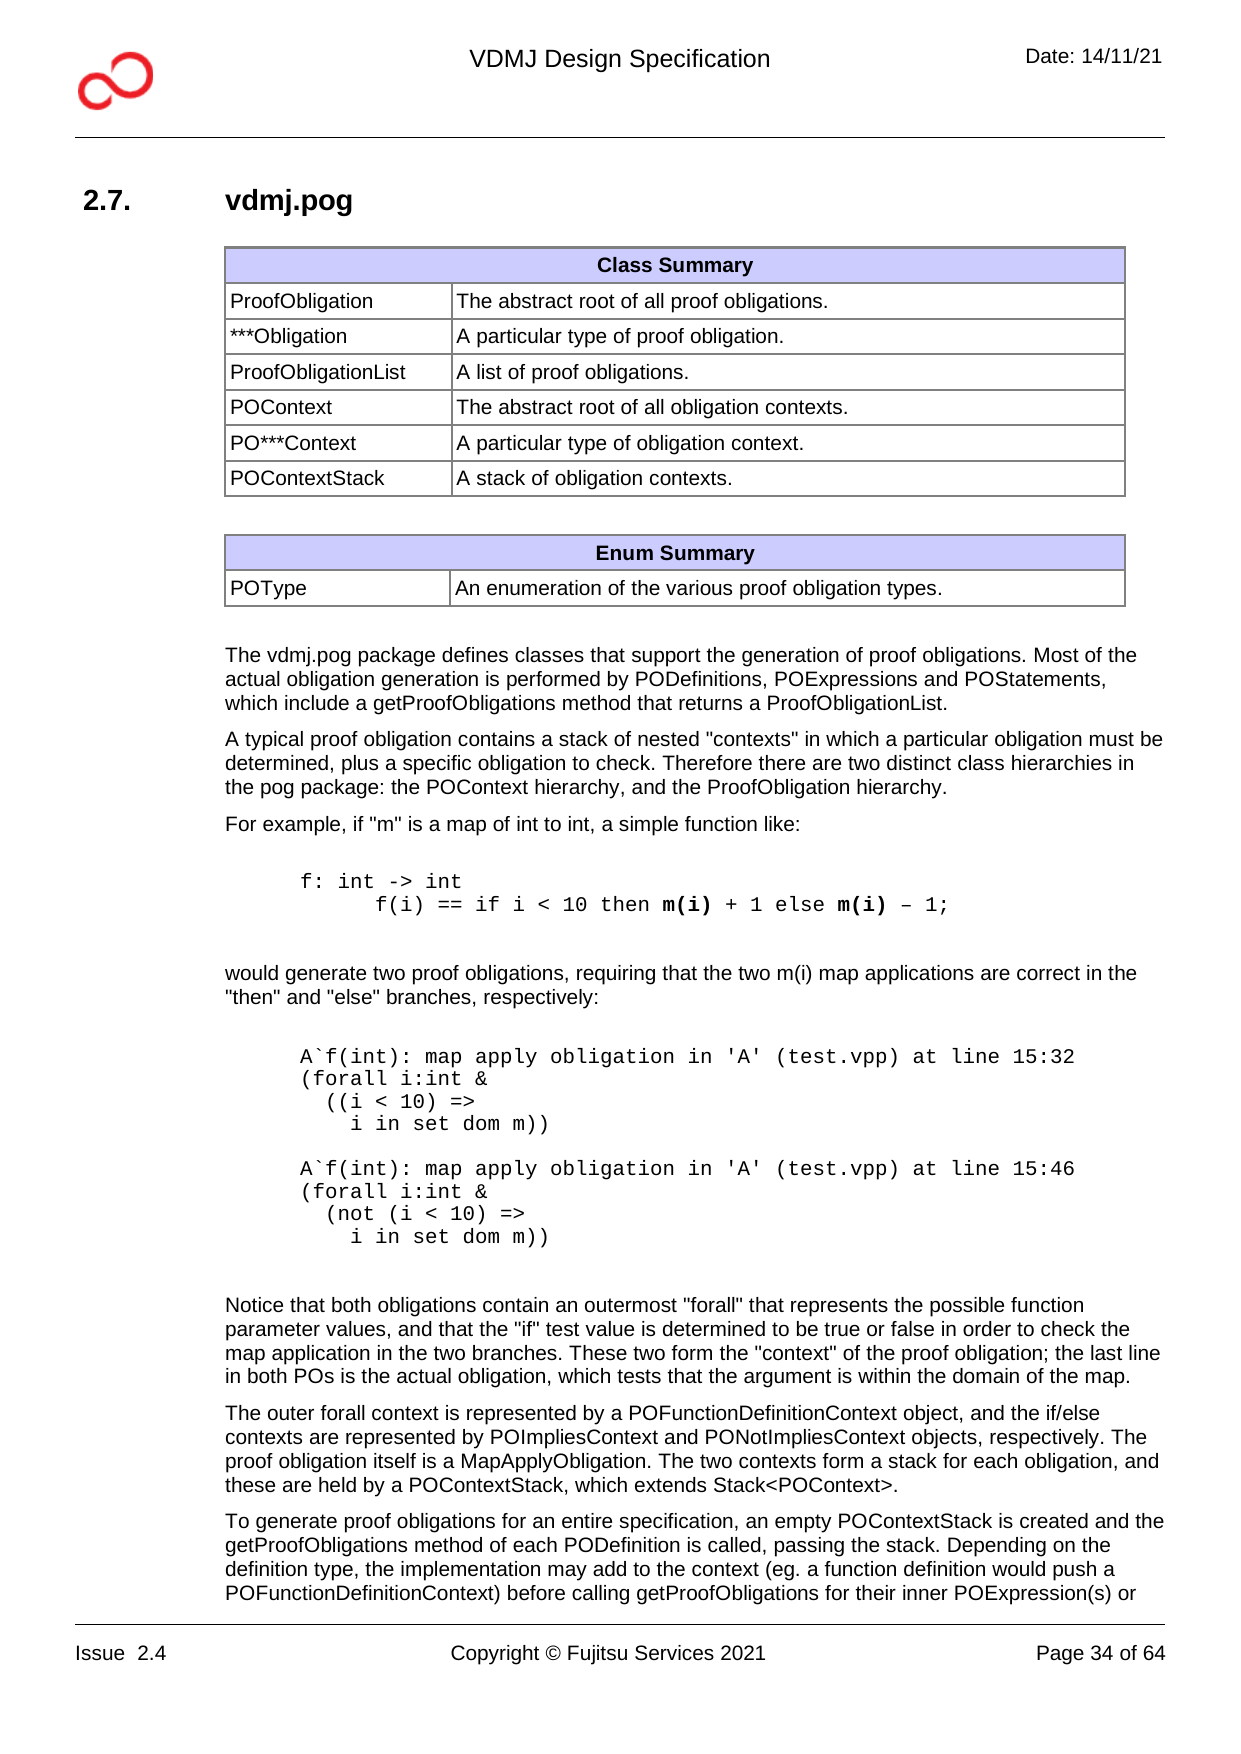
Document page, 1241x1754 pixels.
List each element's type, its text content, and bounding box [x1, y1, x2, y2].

table_cell A list of proof obligations. [453, 355, 1124, 388]
text f(i) == if i < 10 then m(i) + 1 else m(i) – 1; [225, 893, 1165, 916]
table_cell ProofObligationList [226, 355, 451, 388]
text i in set dom m)) [225, 1225, 1165, 1248]
table_cell The abstract root of all proof obligations. [453, 284, 1124, 317]
text A`f(int): map apply obligation in 'A' (test.vpp) at line 15:46 [225, 1158, 1165, 1180]
text (forall i:int & [225, 1068, 1165, 1090]
table_cell A particular type of obligation context. [453, 426, 1124, 459]
table_header Enum Summary [226, 536, 1124, 569]
text For example, if "m" is a map of int to int, a simple function like: [225, 812, 1165, 836]
table_cell POContext [226, 391, 451, 424]
table_cell ***Obligation [226, 320, 451, 353]
table_cell POContextStack [226, 462, 451, 495]
text ((i < 10) => [225, 1090, 1165, 1113]
table_cell A particular type of proof obligation. [453, 320, 1124, 353]
table_cell ProofObligation [226, 284, 451, 317]
picture [78, 44, 153, 120]
text To generate proof obligations for an entire specification, an empty POContextStack is created and the getProofObligations method of each PODefinition is called, passing the stack. Depending on the definition type, the implementation may add to the context (eg. a function definition would push a POFunctionDefinitionContext) before calling getProofObligations for their inner POExpression(s) or [225, 1509, 1165, 1605]
table_header Class Summary [226, 249, 1124, 282]
subtitle vdmj.pog [75, 183, 1165, 216]
table_cell POType [226, 571, 449, 605]
text Notice that both obligations contain an outermost "forall" that represents the possible function parameter values, and that the "if" test value is determined to be true or false in order to check the map application in the two branches. These two form the "context" of the proof obligation; the last line in both POs is the actual obligation, which tests that the argument is within the domain of the map. [225, 1293, 1165, 1389]
table_cell A stack of obligation contexts. [453, 462, 1124, 495]
table_cell An enumeration of the various proof obligation types. [451, 571, 1124, 605]
text would generate two proof obligations, requiring that the two m(i) map applications are correct in the "then" and "else" branches, respectively: [225, 961, 1165, 1009]
text The outer forall context is represented by a POFunctionDefinitionContext object, and the if/else contexts are represented by POImpliesContext and PONotImpliesContext objects, respectively. The proof obligation itself is a MapApplyObligation. The two contexts form a stack for each obligation, and these are held by a POContextStack, which extends Stack<POContext>. [225, 1401, 1165, 1497]
table_cell The abstract root of all obligation contexts. [453, 391, 1124, 424]
text (forall i:int & [225, 1180, 1165, 1203]
text A`f(int): map apply obligation in 'A' (test.vpp) at line 15:32 [225, 1045, 1165, 1068]
text A typical proof obligation contains a stack of nested "contexts" in which a particular obligation must be determined, plus a specific obligation to check. Therefore there are two distinct class hierarchies in the pog package: the POContext hierarchy, and the ProofObligation hierarchy. [225, 728, 1165, 799]
table_cell PO***Context [226, 426, 451, 459]
text i in set dom m)) [225, 1113, 1165, 1135]
text f: int -> int [225, 871, 1165, 893]
text The vdmj.pog package defines classes that support the generation of proof obligations. Most of the actual obligation generation is performed by PODefinitions, POExpressions and POStatements, which include a getProofObligations method that returns a ProofObligationList. [225, 643, 1165, 715]
text (not (i < 10) => [225, 1203, 1165, 1225]
